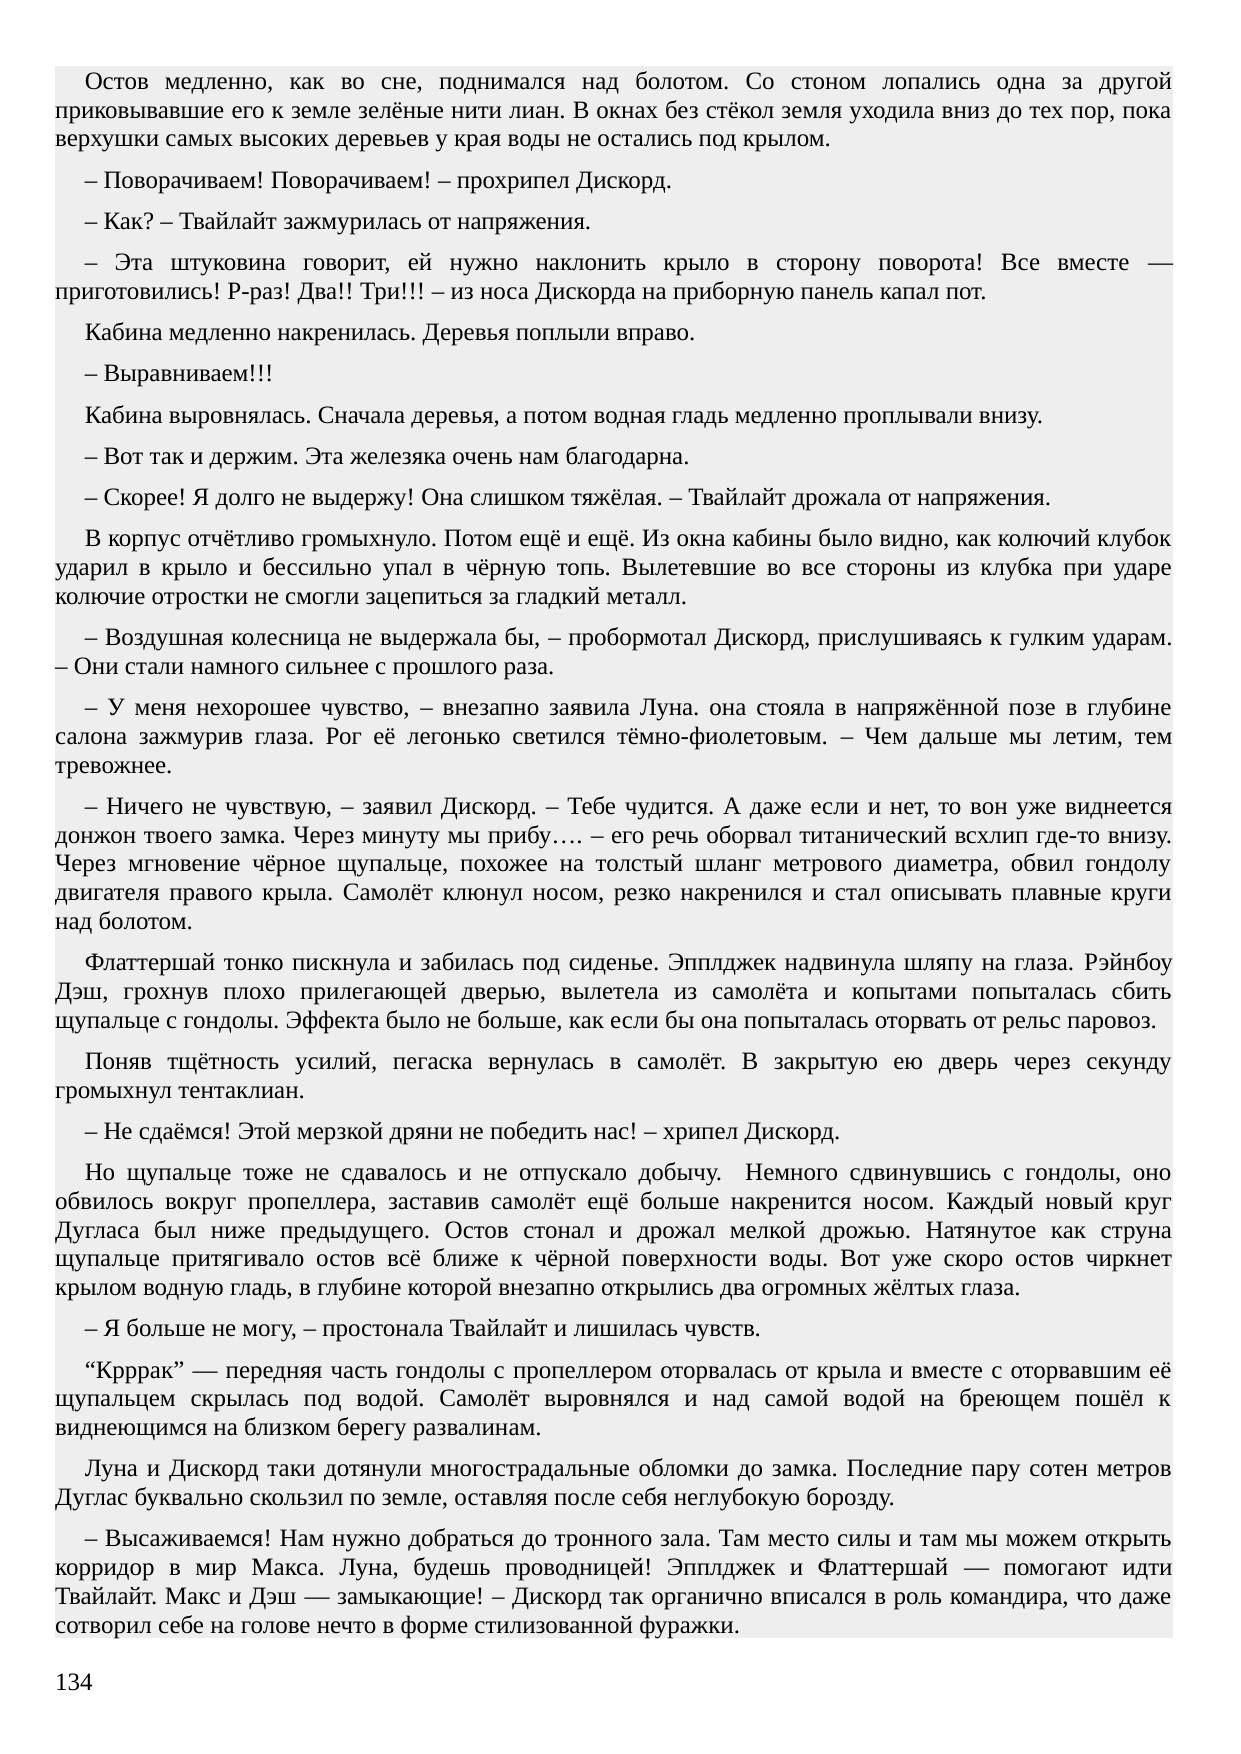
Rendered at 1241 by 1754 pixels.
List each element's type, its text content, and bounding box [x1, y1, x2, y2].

text – Я больше не могу, – простонала Твайлайт и лишилась чувств. [55, 1313, 1173, 1342]
text – Не сдаёмся! Этой мерзкой дряни не победить нас! – хрипел Дискорд. [55, 1116, 1173, 1145]
text Кабина медленно накренилась. Деревья поплыли вправо. [55, 317, 1173, 346]
text – Эта штуковина говорит, ей нужно наклонить крыло в сторону поворота! Все вместе — приготовились! Р-раз! Два!! Три!!! – из носа Дискорда на приборную панель капал пот. [55, 247, 1173, 305]
text Кабина выровнялась. Сначала деревья, а потом водная гладь медленно проплывали внизу. [55, 400, 1173, 428]
text – У меня нехорошее чувство, – внезапно заявила Луна. она стояла в напряжённой позе в глубине салона зажмурив глаза. Рог её легонько светился тёмно-фиолетовым. – Чем дальше мы летим, тем тревожнее. [55, 692, 1173, 778]
text Флаттершай тонко пискнула и забилась под сиденье. Эпплджек надвинула шляпу на глаза. Рэйнбоу Дэш, грохнув плохо прилегающей дверью, вылетела из самолёта и копытами попыталась сбить щупальце с гондолы. Эффекта было не больше, как если бы она попыталась оторвать от рельс паровоз. [55, 947, 1173, 1033]
text Поняв тщётность усилий, пегаска вернулась в самолёт. В закрытую ею дверь через секунду громыхнул тентаклиан. [55, 1046, 1173, 1103]
text Но щупальце тоже не сдавалось и не отпускало добычу. Немного сдвинувшись с гондолы, оно обвилось вокруг пропеллера, заставив самолёт ещё больше накренится носом. Каждый новый круг Дугласа был ниже предыдущего. Остов стонал и дрожал мелкой дрожью. Натянутое как струна щупальце притягивало остов всё ближе к чёрной поверхности воды. Вот уже скоро остов чиркнет крылом водную гладь, в глубине которой внезапно открылись два огромных жёлтых глаза. [55, 1157, 1173, 1301]
text – Вот так и держим. Эта железяка очень нам благодарна. [55, 441, 1173, 470]
text – Как? – Твайлайт зажмурилась от напряжения. [55, 206, 1173, 235]
text Остов медленно, как во сне, поднимался над болотом. Со стоном лопались одна за другой приковывавшие его к земле зелёные нити лиан. В окнах без стёкол земля уходила вниз до тех пор, пока верхушки самых высоких деревьев у края воды не остались под крылом. [55, 66, 1173, 152]
text – Поворачиваем! Поворачиваем! – прохрипел Дискорд. [55, 165, 1173, 193]
text В корпус отчётливо громыхнуло. Потом ещё и ещё. Из окна кабины было видно, как колючий клубок ударил в крыло и бессильно упал в чёрную топь. Вылетевшие во все стороны из клубка при ударе колючие отростки не смогли зацепиться за гладкий металл. [55, 523, 1173, 610]
text – Ничего не чувствую, – заявил Дискорд. – Тебе чудится. А даже если и нет, то вон уже виднеется донжон твоего замка. Через минуту мы прибу…. – его речь оборвал титанический всхлип где-то внизу. Через мгновение чёрное щупальце, похожее на толстый шланг метрового диаметра, обвил гондолу двигателя правого крыла. Самолёт клюнул носом, резко накренился и стал описывать плавные круги над болотом. [55, 791, 1173, 935]
text – Скорее! Я долго не выдержу! Она слишком тяжёлая. – Твайлайт дрожала от напряжения. [55, 482, 1173, 511]
text – Воздушная колесница не выдержала бы, – пробормотал Дискорд, прислушиваясь к гулким ударам. – Они стали намного сильнее с прошлого раза. [55, 622, 1173, 680]
text Луна и Дискорд таки дотянули многострадальные обломки до замка. Последние пару сотен метров Дуглас буквально скользил по земле, оставляя после себя неглубокую борозду. [55, 1453, 1173, 1511]
text – Выравниваем!!! [55, 358, 1173, 387]
text “Крррак” — передняя часть гондолы с пропеллером оторвалась от крыла и вместе с оторвавшим её щупальцем скрылась под водой. Самолёт выровнялся и над самой водой на бреющем пошёл к виднеющимся на близком берегу развалинам. [55, 1355, 1173, 1441]
text – Высаживаемся! Нам нужно добраться до тронного зала. Там место силы и там мы можем открыть корридор в мир Макса. Луна, будешь проводницей! Эпплджек и Флаттершай — помогают идти Твайлайт. Макс и Дэш — замыкающие! – Дискорд так органично вписался в роль командира, что даже сотворил себе на голове нечто в форме стилизованной фуражки. [55, 1523, 1173, 1638]
